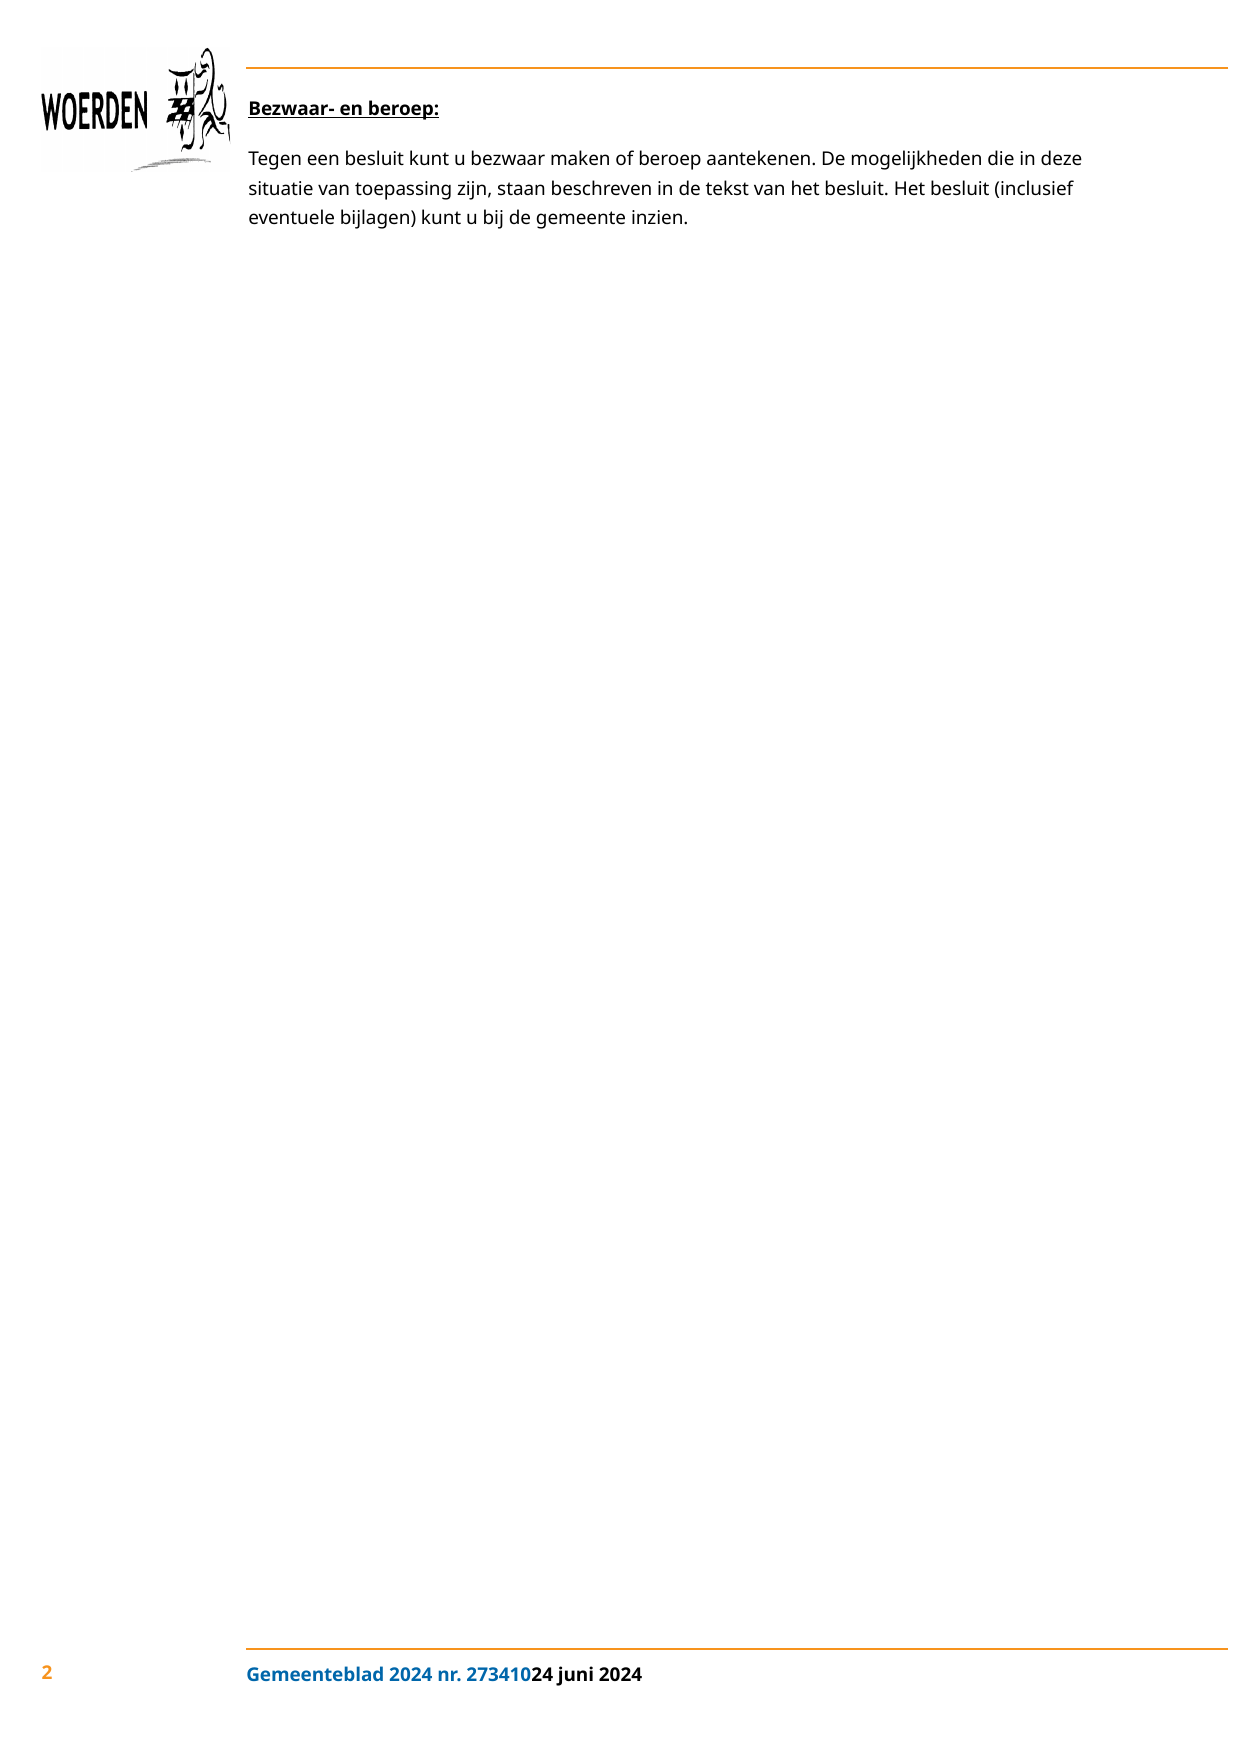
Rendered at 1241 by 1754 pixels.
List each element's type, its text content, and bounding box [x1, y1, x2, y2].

text Tegen een besluit kunt u bezwaar maken of beroep aantekenen. De mogelijkheden die in deze situatie van toepassing zijn, staan beschreven in de tekst van het besluit. Het besluit (inclusief eventuele bijlagen) kunt u bij de gemeente inzien. [248, 145, 1152, 230]
picture [41, 47, 231, 172]
text Bezwaar- en beroep: [248, 95, 1152, 121]
